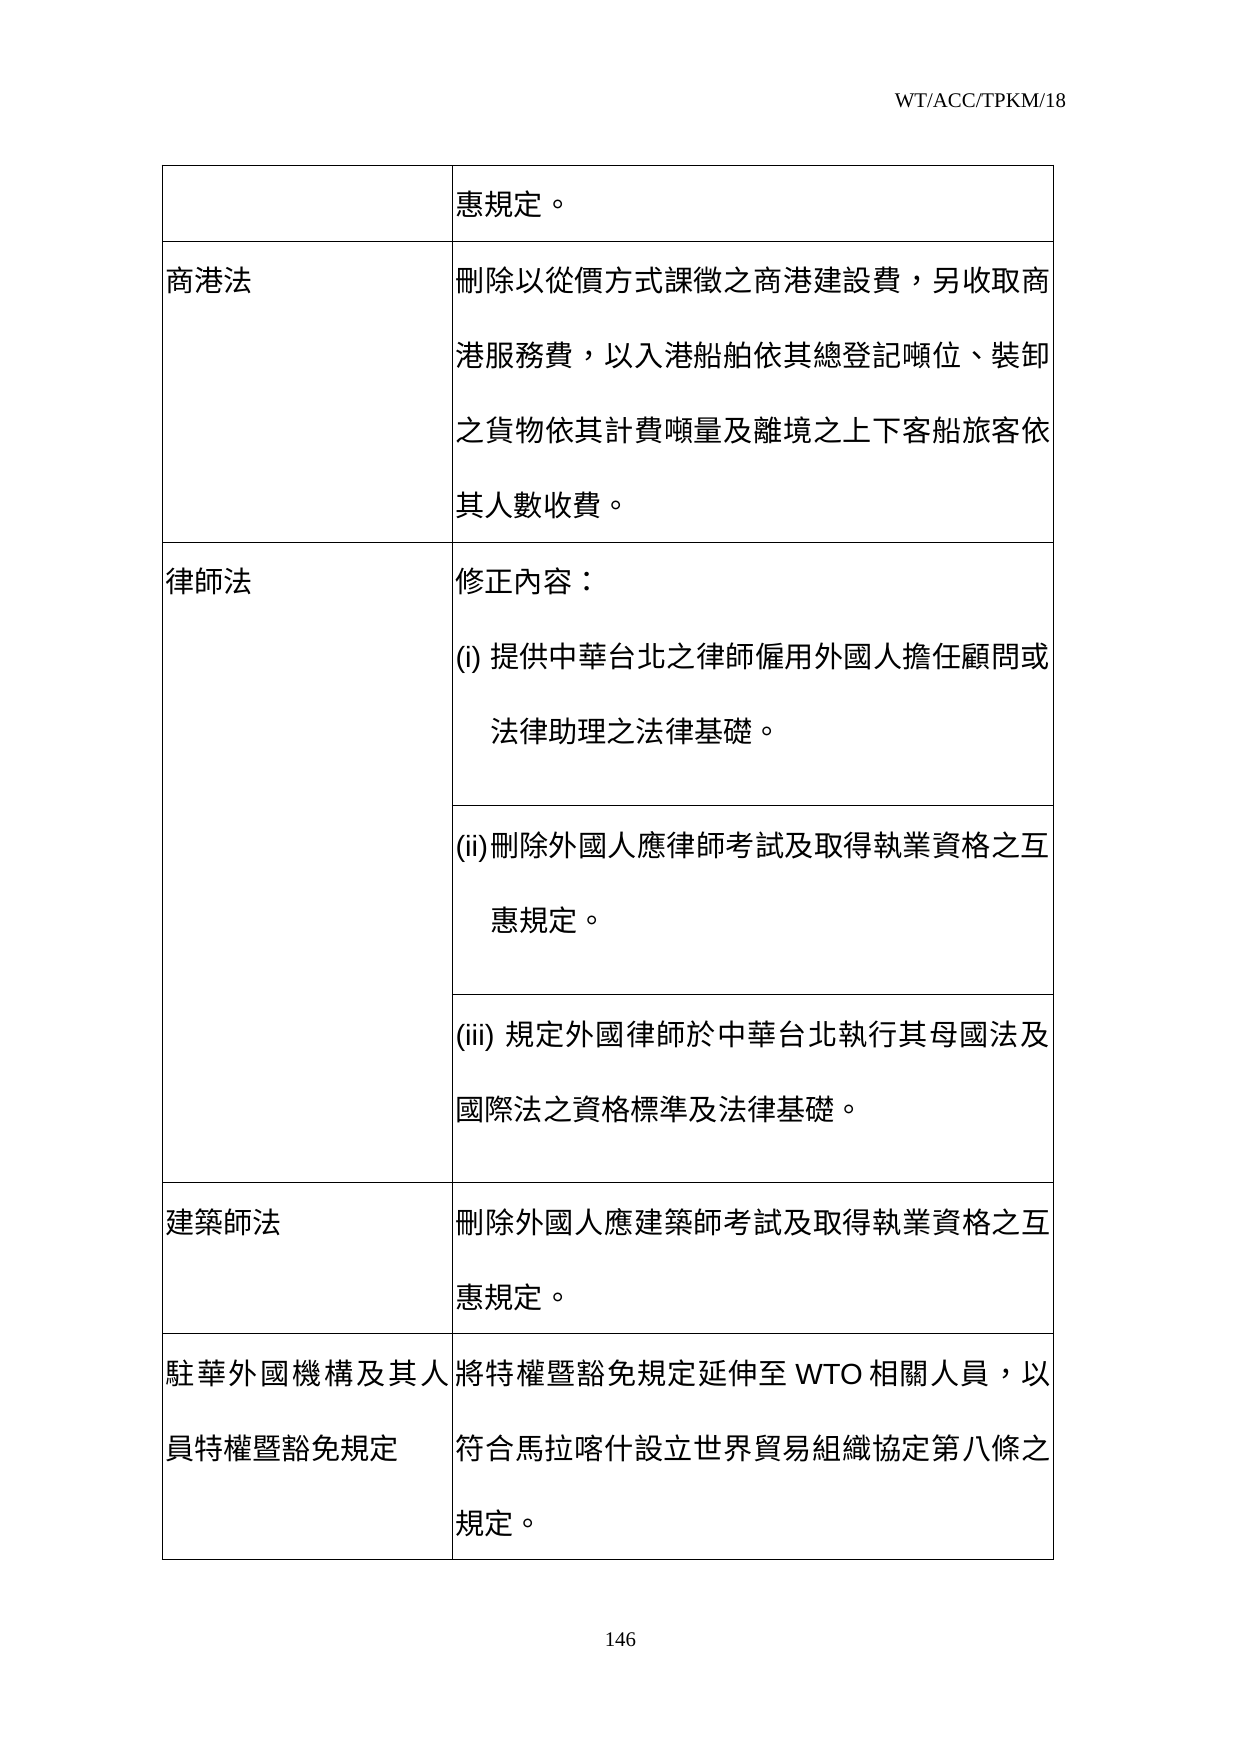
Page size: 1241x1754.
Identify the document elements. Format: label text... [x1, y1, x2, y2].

table_cell [163, 166, 452, 241]
table_cell (iii) 規定外國律師於中華台北執行其母國法及國際法之資格標準及法律基礎。 [453, 995, 1053, 1182]
table_cell 建築師法 [163, 1183, 452, 1333]
table_cell 商港法 [163, 242, 452, 542]
table_cell 刪除外國人應律師考試及取得執業資格之互惠規定。 [453, 806, 1053, 994]
table_cell 修正內容： 提供中華台北之律師僱用外國人擔任顧問或法律助理之法律基礎。 [453, 543, 1053, 805]
table_cell 惠規定。 [453, 166, 1053, 241]
table_cell 刪除外國人應建築師考試及取得執業資格之互惠規定。 [453, 1183, 1053, 1333]
table_cell 將特權暨豁免規定延伸至WTO相關人員，以符合馬拉喀什設立世界貿易組織協定第八條之規定。 [453, 1334, 1053, 1559]
table_cell 刪除以從價方式課徵之商港建設費，另收取商港服務費，以入港船舶依其總登記噸位、裝卸之貨物依其計費噸量及離境之上下客船旅客依其人數收費。 [453, 242, 1053, 542]
table_cell 律師法 [163, 543, 452, 1182]
table_cell 駐華外國機構及其人員特權暨豁免規定 [163, 1334, 452, 1559]
